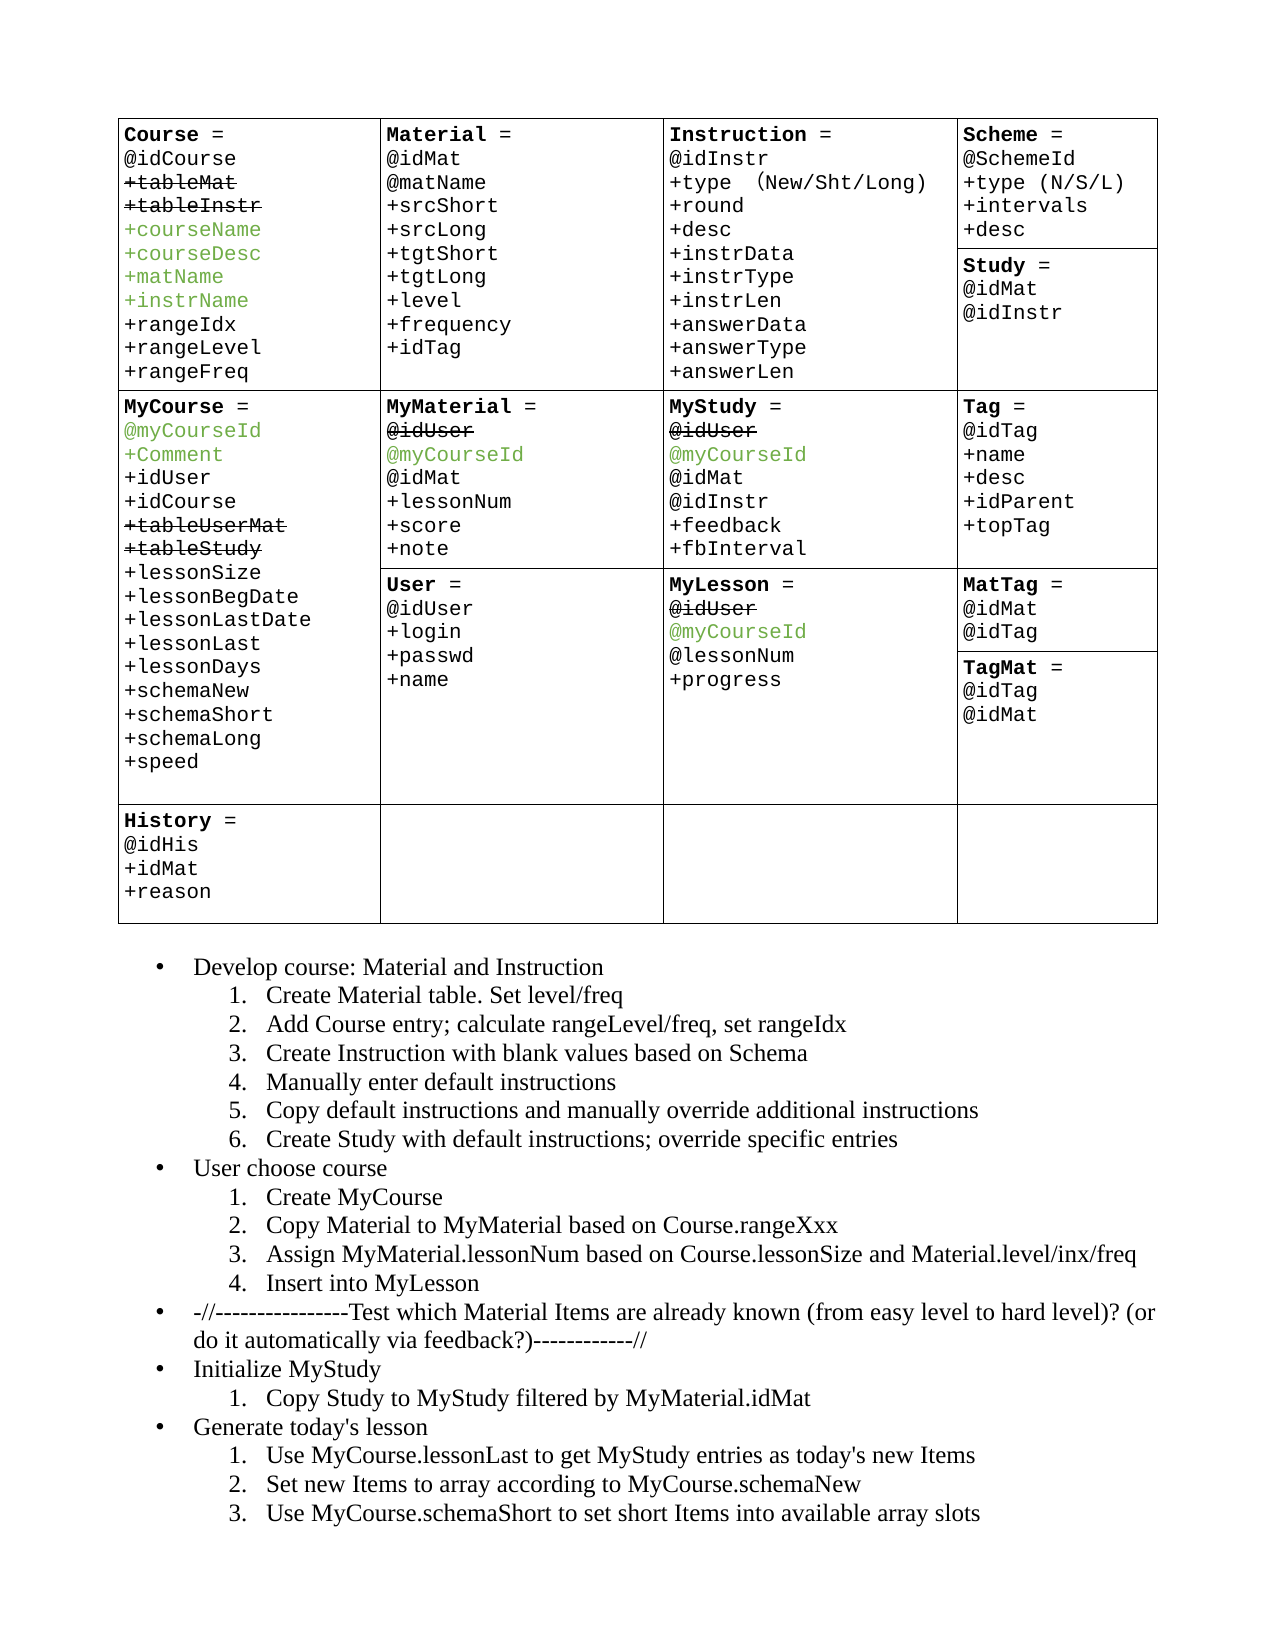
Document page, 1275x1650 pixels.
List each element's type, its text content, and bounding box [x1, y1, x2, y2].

table_cell [958, 805, 1157, 922]
table_cell User = @idUser +login +passwd +name [381, 569, 663, 804]
table_cell MyLesson = @idUser @myCourseId @lessonNum +progress [664, 569, 957, 804]
list Create Material table. Set level/freq [228, 980, 1157, 1009]
table_cell MyStudy = @idUser @myCourseId @idMat @idInstr +feedback +fbInterval [664, 391, 957, 568]
table_cell Tag = @idTag +name +desc +idParent +topTag [958, 391, 1157, 568]
table_header Course = @idCourse +tableMat +tableInstr +courseName +courseDesc +matName +instrName +rangeIdx +rangeLevel +rangeFreq [119, 119, 380, 390]
list Copy Material to MyMaterial based on Course.rangeXxx [228, 1210, 1157, 1239]
table_cell MyCourse = @myCourseId +Comment +idUser +idCourse +tableUserMat +tableStudy +lessonSize +lessonBegDate +lessonLastDate +lessonLast +lessonDays +schemaNew +schemaShort +schemaLong +speed [119, 391, 380, 804]
list -//----------------Test which Material Items are already known (from easy level to hard level)? (or do it automatically via feedback?)------------// [156, 1297, 1157, 1354]
list Copy default instructions and manually override additional instructions [228, 1095, 1157, 1124]
list Copy Study to MyStudy filtered by MyMaterial.idMat [228, 1383, 1157, 1412]
list Assign MyMaterial.lessonNum based on Course.lessonSize and Material.level/inx/freq [228, 1239, 1157, 1268]
list User choose course [156, 1153, 1157, 1182]
list Develop course: Material and Instruction [156, 952, 1157, 980]
list Initialize MyStudy [156, 1354, 1157, 1383]
list Insert into MyLesson [228, 1268, 1157, 1297]
list Create Instruction with blank values based on Schema [228, 1038, 1157, 1067]
table_cell [381, 805, 663, 922]
table_cell MatTag = @idMat @idTag [958, 569, 1157, 651]
table_header Scheme = @SchemeId +type (N/S/L) +intervals +desc [958, 119, 1157, 248]
list Create MyCourse [228, 1182, 1157, 1210]
table_header Material = @idMat @matName +srcShort +srcLong +tgtShort +tgtLong +level +frequency +idTag [381, 119, 663, 390]
list Create Study with default instructions; override specific entries [228, 1124, 1157, 1153]
list Set new Items to array according to MyCourse.schemaNew [228, 1469, 1157, 1498]
table_header Instruction = @idInstr +type （New/Sht/Long) +round +desc +instrData +instrType +instrLen +answerData +answerType +answerLen [664, 119, 957, 390]
list Use MyCourse.schemaShort to set short Items into available array slots [228, 1498, 1157, 1527]
table_cell Study = @idMat @idInstr [958, 249, 1157, 390]
table_cell [664, 805, 957, 922]
table_cell MyMaterial = @idUser @myCourseId @idMat +lessonNum +score +note [381, 391, 663, 568]
table_cell TagMat = @idTag @idMat [958, 652, 1157, 804]
list Use MyCourse.lessonLast to get MyStudy entries as today's new Items [228, 1440, 1157, 1469]
table_cell History = @idHis +idMat +reason [119, 805, 380, 922]
list Generate today's lesson [156, 1412, 1157, 1440]
list Manually enter default instructions [228, 1067, 1157, 1095]
list Add Course entry; calculate rangeLevel/freq, set rangeIdx [228, 1009, 1157, 1038]
